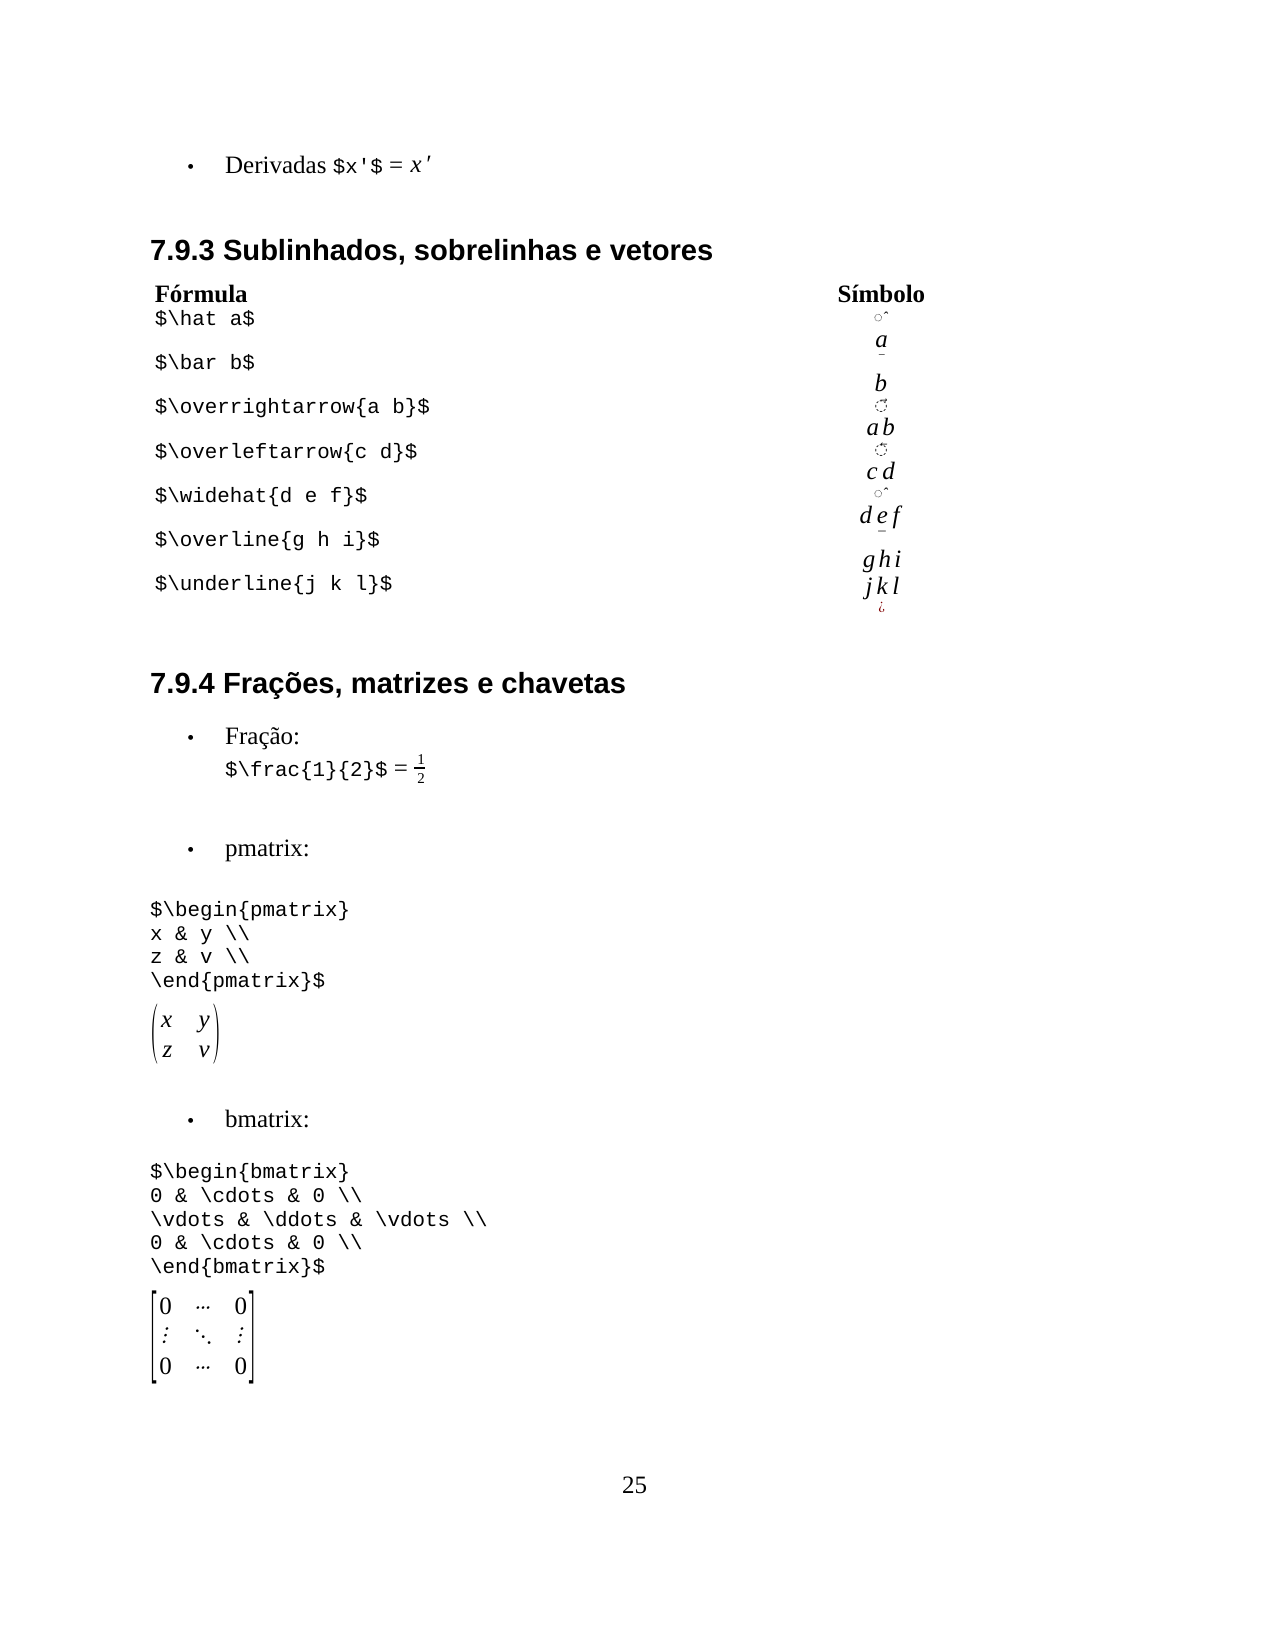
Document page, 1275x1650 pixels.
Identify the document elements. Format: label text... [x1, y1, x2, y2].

table_cell [638, 352, 1125, 396]
table_cell $\underline{j k l}$ [150, 573, 637, 613]
subtitle 7.9.3 Sublinhados, sobrelinhas e vetores [150, 233, 1125, 267]
subtitle 7.9.4 Frações, matrizes e chavetas [150, 666, 1125, 700]
text \end{pmatrix}$ [150, 970, 1125, 994]
table_cell [638, 485, 1125, 529]
text $\begin{pmatrix} [150, 899, 1125, 923]
text \end{bmatrix}$ [150, 1256, 1125, 1279]
table_cell [638, 396, 1125, 441]
table_header Símbolo [638, 279, 1125, 308]
text x & y \\ [150, 923, 1125, 946]
table_cell $\hat a$ [150, 308, 637, 352]
table_cell [638, 441, 1125, 485]
text $\begin{bmatrix} [150, 1161, 1125, 1185]
table_cell $\overrightarrow{a b}$ [150, 396, 637, 441]
table_cell $\overline{g h i}$ [150, 529, 637, 573]
table_cell [638, 573, 1125, 613]
text z & v \\ [150, 946, 1125, 970]
text 0 & \cdots & 0 \\ [150, 1232, 1125, 1256]
text 0 & \cdots & 0 \\ [150, 1185, 1125, 1208]
table_header Fórmula [150, 279, 637, 308]
list Derivadas $x'$ = [187, 150, 1125, 208]
table_cell $\overleftarrow{c d}$ [150, 441, 637, 485]
text \vdots & \ddots & \vdots \\ [150, 1208, 1125, 1232]
table_cell $\widehat{d e f}$ [150, 485, 637, 529]
table_cell $\bar b$ [150, 352, 637, 396]
list bmatrix: [187, 1104, 1125, 1161]
table_cell [638, 308, 1125, 352]
list Fração: $\frac{1}{2}$ = [187, 721, 1125, 815]
table_cell [638, 529, 1125, 573]
list pmatrix: [187, 833, 1125, 890]
